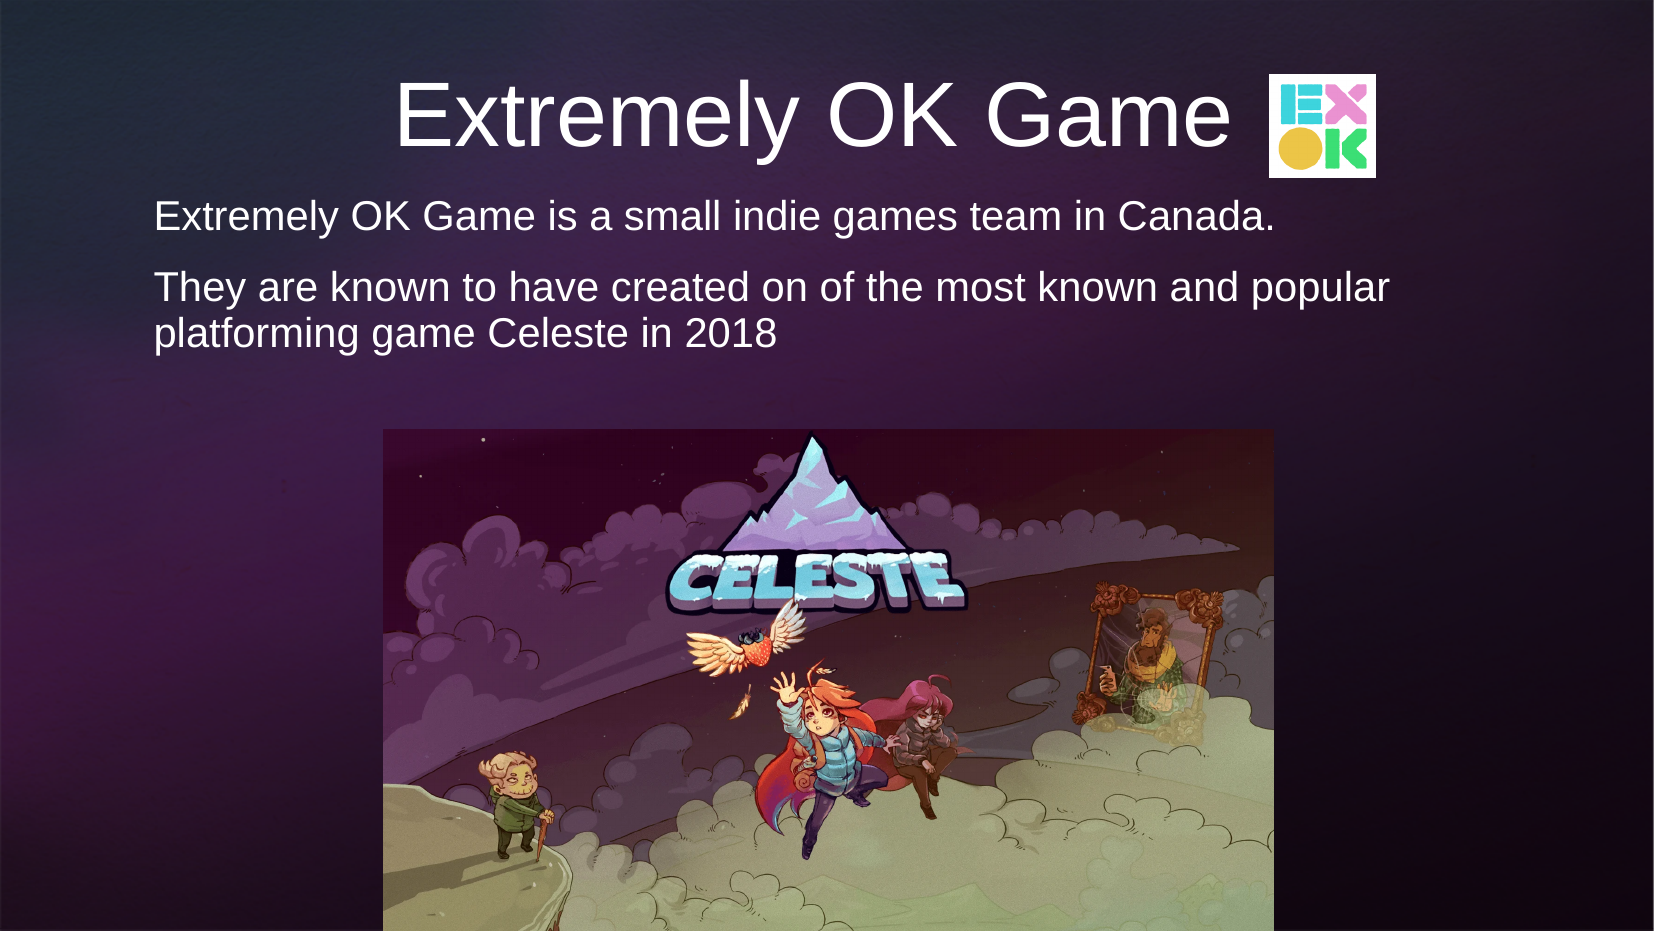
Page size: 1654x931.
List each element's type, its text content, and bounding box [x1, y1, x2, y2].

picture [0, 0, 1654, 931]
title Extremely OK Game [82, 37, 1571, 192]
list Extremely OK Game is a small indie games team in Canada. They are known to have created on of the most known and popular platforming game Celeste in 2018 [82, 192, 1571, 732]
